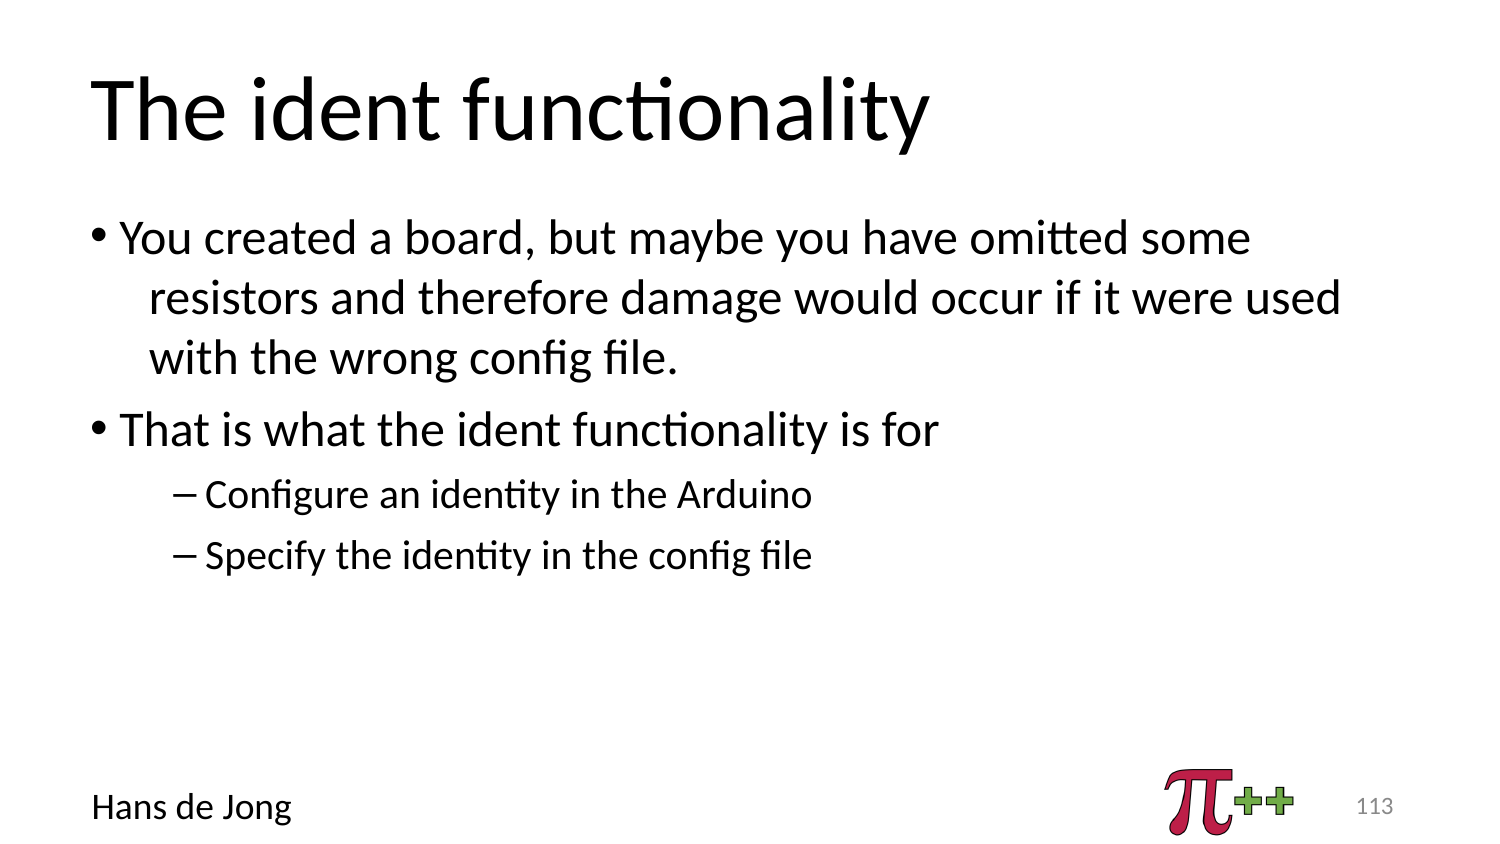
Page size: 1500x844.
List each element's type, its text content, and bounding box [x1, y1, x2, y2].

text_box 112 [1340, 782, 1426, 827]
list You created a board, but maybe you have omitted some resistors and therefore damage would occur if it were used with the wrong config file. That is what the ident functionality is for Configure an identity in the Arduino Specify the identity in the config file [75, 196, 1426, 754]
title The ident functionality [75, 33, 1426, 175]
